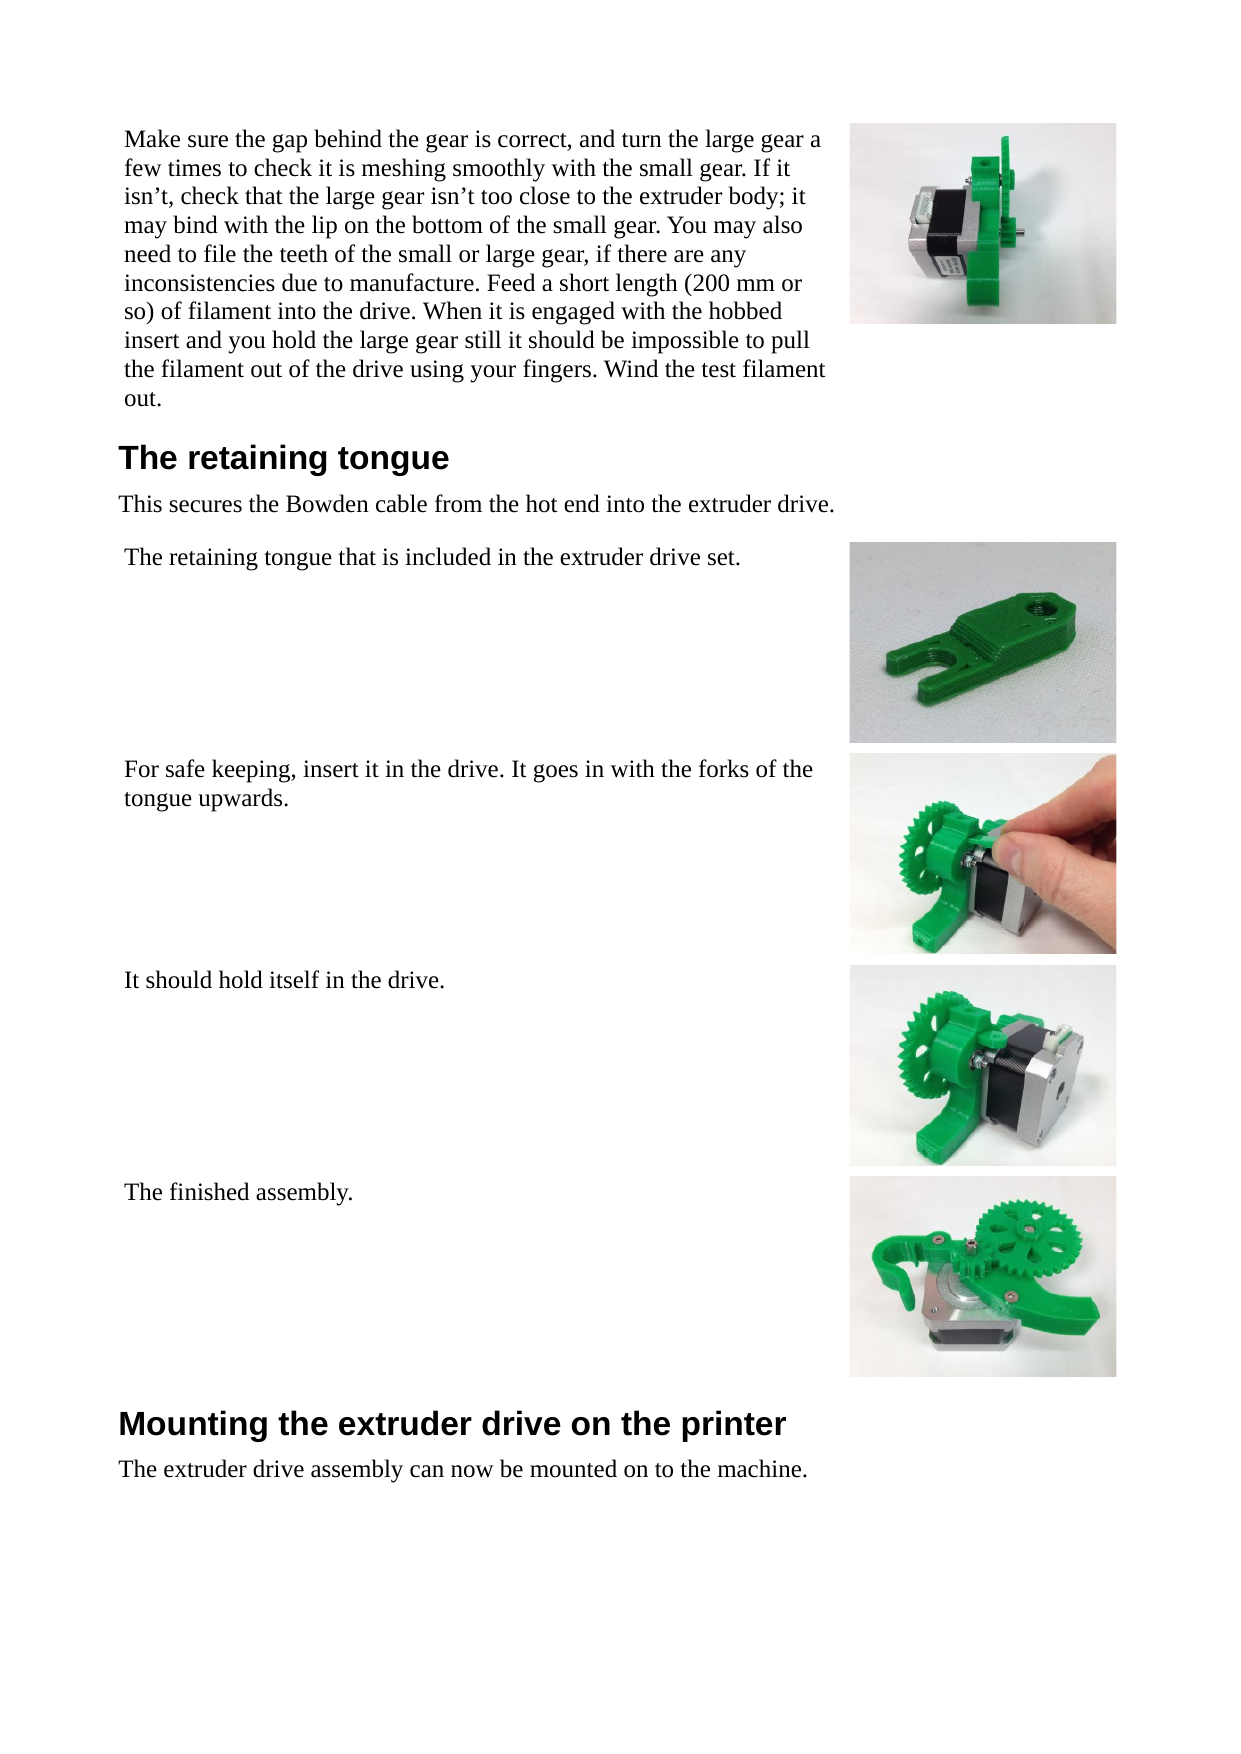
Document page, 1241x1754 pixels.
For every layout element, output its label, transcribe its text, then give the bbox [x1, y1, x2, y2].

table_cell [844, 118, 1122, 417]
table_cell For safe keeping, insert it in the drive. It goes in with the forks of the tongue upwards. [118, 748, 844, 959]
text This secures the Bowden cable from the hot end into the extruder drive. [118, 489, 1122, 518]
text The extruder drive assembly can now be mounted on to the machine. [118, 1454, 1122, 1483]
table_cell It should hold itself in the drive. [118, 960, 844, 1171]
table_cell [844, 1171, 1122, 1382]
table_cell [844, 960, 1122, 1171]
table_cell Make sure the gap behind the gear is correct, and turn the large gear a few times to check it is meshing smoothly with the small gear. If it isn’t, check that the large gear isn’t too close to the extruder body; it may bind with the lip on the bottom of the small gear. You may also need to file the teeth of the small or large gear, if there are any inconsistencies due to manufacture. Feed a short length (200 mm or so) of filament into the drive. When it is engaged with the hobbed insert and you hold the large gear still it should be impossible to pull the filament out of the drive using your fingers. Wind the test filament out. [118, 118, 844, 417]
picture [849, 1176, 1117, 1377]
picture [849, 123, 1117, 324]
picture [849, 542, 1117, 743]
table_cell The finished assembly. [118, 1171, 844, 1382]
table_header The retaining tongue that is included in the extruder drive set. [118, 537, 844, 748]
subtitle Mounting the extruder drive on the printer [118, 1403, 1122, 1442]
picture [849, 753, 1117, 954]
picture [849, 965, 1117, 1166]
table_header [844, 537, 1122, 748]
subtitle The retaining tongue [118, 438, 1122, 477]
table_cell [844, 748, 1122, 959]
